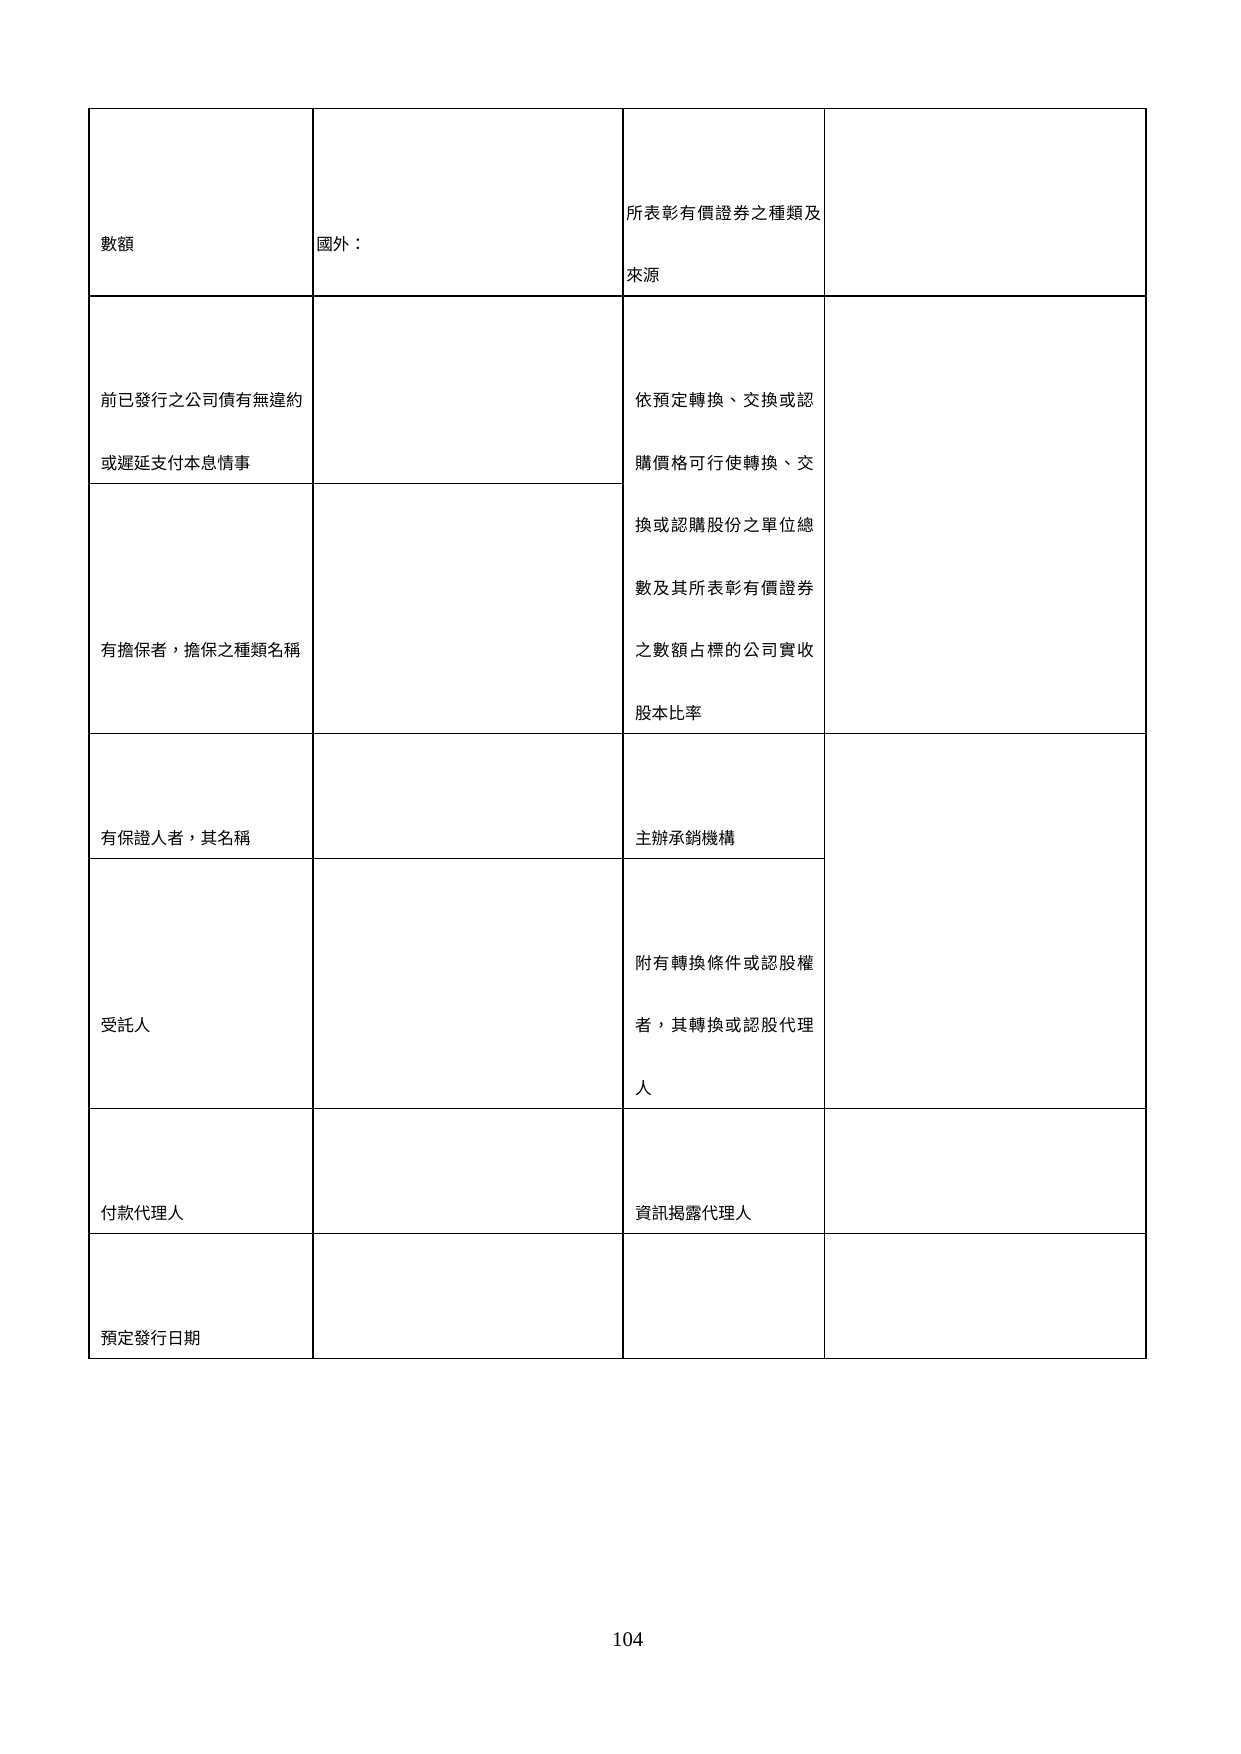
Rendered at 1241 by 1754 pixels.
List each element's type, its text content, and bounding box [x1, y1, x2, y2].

table_cell [314, 1234, 622, 1358]
table_cell [825, 734, 1145, 1108]
table_cell 主辦承銷機構 [624, 734, 824, 858]
table_cell [314, 734, 622, 858]
table_cell [314, 1109, 622, 1233]
table_cell [624, 1234, 824, 1358]
table_cell 前已發行之公司債有無違約或遲延支付本息情事 [90, 297, 312, 483]
table_cell [314, 484, 622, 733]
table_cell 預定發行日期 [90, 1234, 312, 1358]
table_cell [825, 297, 1145, 483]
table_cell [825, 1109, 1145, 1233]
table_cell [825, 109, 1145, 295]
table_cell [314, 859, 622, 1108]
table_cell 國外： [314, 109, 622, 295]
table_cell [825, 1234, 1145, 1358]
table_cell 有擔保者，擔保之種類名稱 [90, 484, 312, 733]
table_cell 資訊揭露代理人 [624, 1109, 824, 1233]
table_cell 所表彰有價證券之種類及來源 [624, 109, 824, 295]
table_cell 有保證人者，其名稱 [90, 734, 312, 858]
table_cell [825, 483, 1145, 733]
table_cell 受託人 [90, 859, 312, 1108]
table_cell 附有轉換條件或認股權者，其轉換或認股代理人 [624, 859, 824, 1108]
table_cell [314, 297, 622, 483]
table_cell 依預定轉換、交換或認購價格可行使轉換、交換或認購股份之單位總數及其所表彰有價證券之數額占標的公司實收股本比率 [624, 297, 824, 733]
table_cell 數額 [90, 109, 312, 295]
table_cell 付款代理人 [90, 1109, 312, 1233]
